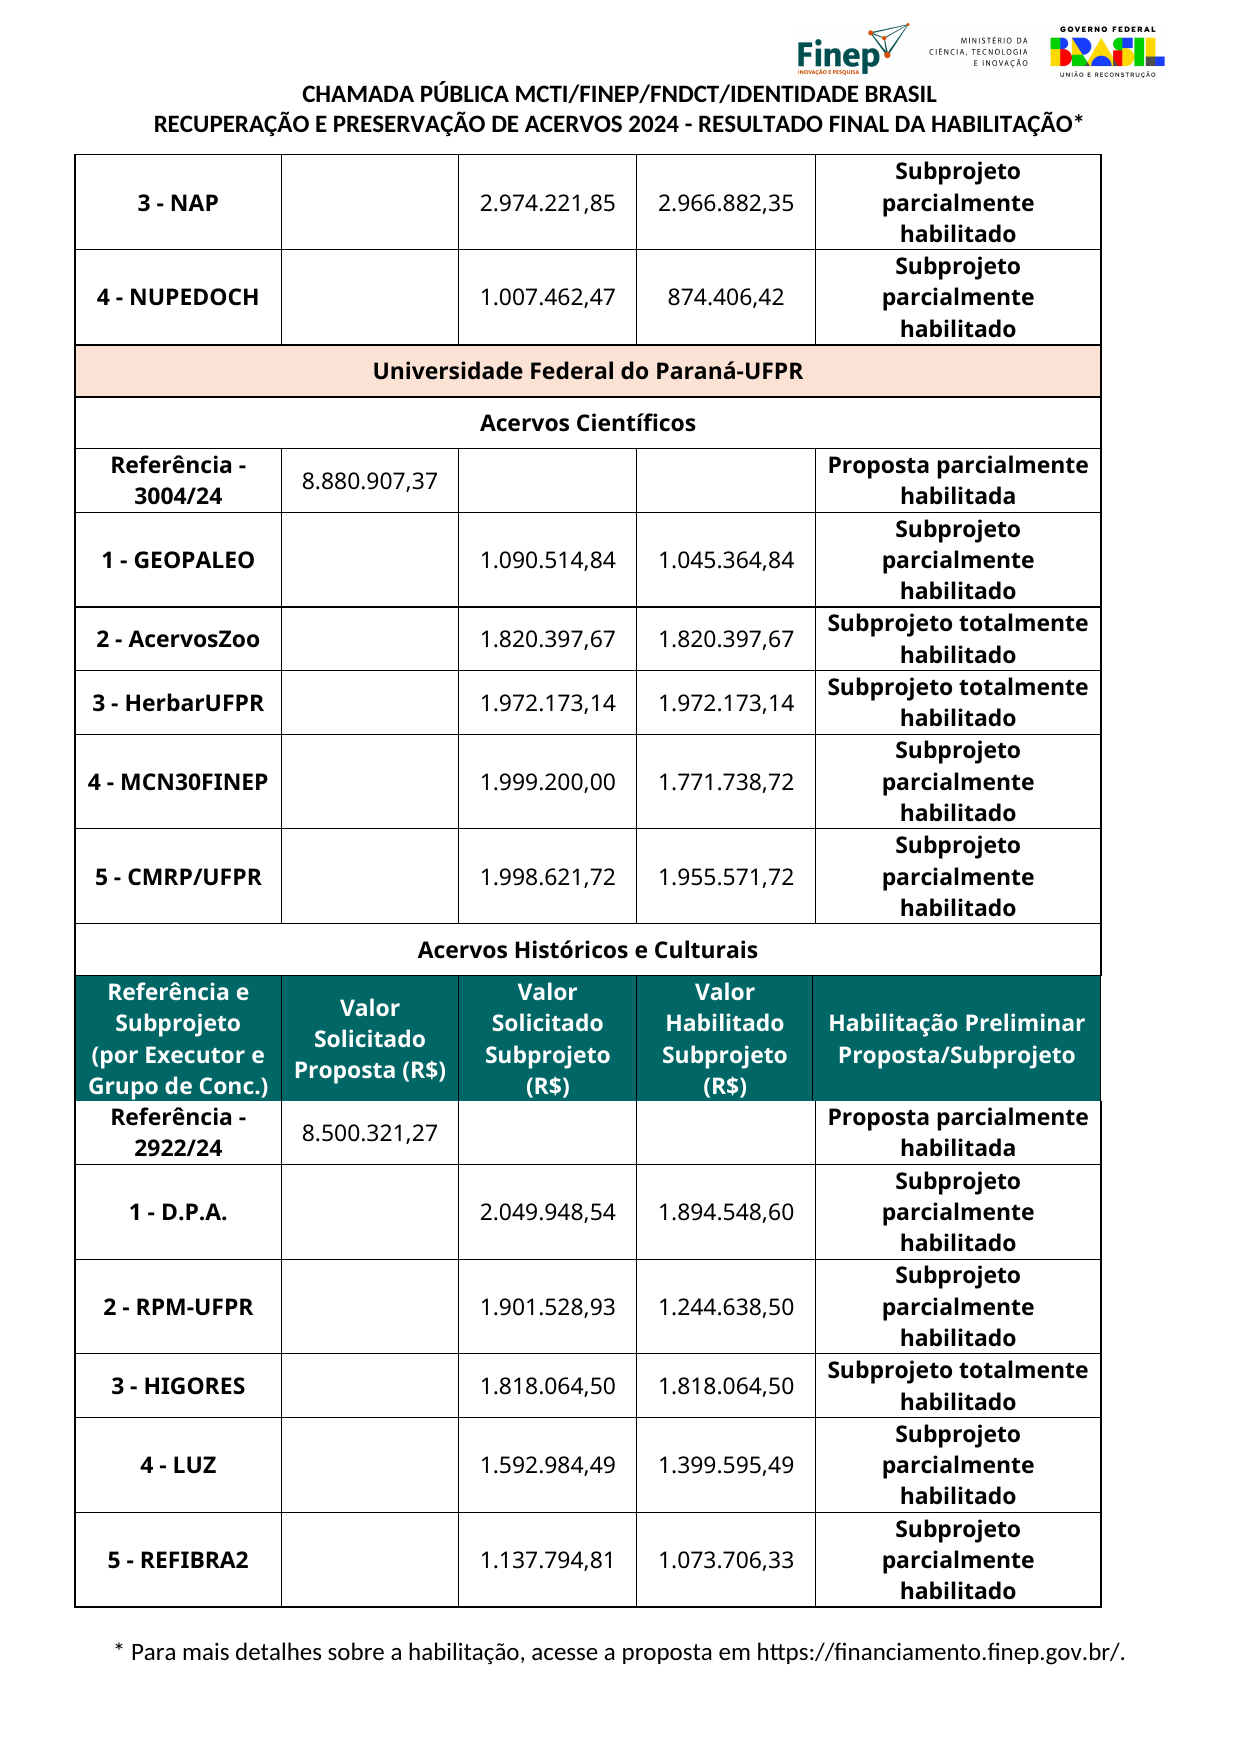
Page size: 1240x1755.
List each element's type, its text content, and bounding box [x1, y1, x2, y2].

table_cell 1.045.364,84 [637, 513, 815, 606]
table_cell 1.137.794,81 [459, 1513, 636, 1606]
table_cell 1.592.984,49 [459, 1418, 636, 1512]
table_cell Valor Habilitado Subprojeto (R$) [637, 976, 812, 1101]
table_cell 4 - MCN30FINEP [76, 735, 281, 828]
table_cell 1.901.528,93 [459, 1260, 636, 1353]
table_cell Valor Solicitado Subprojeto (R$) [459, 976, 636, 1101]
table_cell Acervos Científicos [76, 398, 1100, 448]
table_cell 3 - NAP [76, 155, 281, 249]
table_cell [282, 155, 458, 249]
table_cell Valor Solicitado Proposta (R$) [282, 976, 458, 1101]
table_cell [282, 735, 458, 828]
table_cell 3 - HerbarUFPR [76, 671, 281, 733]
table_cell [282, 829, 458, 923]
table_cell Subprojeto parcialmente habilitado [816, 829, 1100, 923]
table_cell [282, 1260, 458, 1353]
table_cell Subprojeto totalmente habilitado [816, 671, 1100, 733]
table_cell Referência e Subprojeto (por Executor e Grupo de Conc.) [76, 976, 281, 1101]
table_cell 2 - AcervosZoo [76, 608, 281, 670]
table_cell 2.966.882,35 [637, 155, 815, 249]
table_cell Subprojeto parcialmente habilitado [816, 1513, 1100, 1606]
table_cell [637, 449, 815, 512]
table_cell 1.007.462,47 [459, 250, 636, 344]
table_cell [282, 1354, 458, 1417]
table_cell Proposta parcialmente habilitada [816, 449, 1100, 512]
table_cell 1.090.514,84 [459, 513, 636, 606]
table_cell [282, 1165, 458, 1258]
table_cell 5 - CMRP/UFPR [76, 829, 281, 923]
table_cell 1.244.638,50 [637, 1260, 815, 1353]
table_cell Proposta parcialmente habilitada [816, 1101, 1100, 1164]
table_cell Acervos Históricos e Culturais [76, 924, 1100, 975]
table_cell Subprojeto parcialmente habilitado [816, 155, 1100, 249]
table_cell 1.818.064,50 [637, 1354, 815, 1417]
table_cell [282, 671, 458, 733]
table_cell Subprojeto parcialmente habilitado [816, 513, 1100, 606]
table_cell 1.820.397,67 [459, 608, 636, 670]
table_cell Habilitação Preliminar Proposta/Subprojeto [813, 976, 1100, 1101]
table_cell 8.500.321,27 [282, 1101, 458, 1164]
table_cell 5 - REFIBRA2 [76, 1513, 281, 1606]
table_cell [459, 449, 636, 512]
table_cell 1.972.173,14 [459, 671, 636, 733]
table_cell 1 - D.P.A. [76, 1165, 281, 1258]
table_cell 8.880.907,37 [282, 449, 458, 512]
table_cell 1.894.548,60 [637, 1165, 815, 1258]
table_cell 1.771.738,72 [637, 735, 815, 828]
table_cell 1.399.595,49 [637, 1418, 815, 1512]
table_cell Subprojeto parcialmente habilitado [816, 1418, 1100, 1512]
table_cell Subprojeto parcialmente habilitado [816, 735, 1100, 828]
table_cell 874.406,42 [637, 250, 815, 344]
table_cell [637, 1101, 815, 1164]
table_cell 2.974.221,85 [459, 155, 636, 249]
table_cell 2 - RPM-UFPR [76, 1260, 281, 1353]
table_cell Subprojeto parcialmente habilitado [816, 1260, 1100, 1353]
table_cell 4 - LUZ [76, 1418, 281, 1512]
table_cell [282, 513, 458, 606]
table_cell Subprojeto totalmente habilitado [816, 608, 1100, 670]
table_cell 1.999.200,00 [459, 735, 636, 828]
table_cell 1 - GEOPALEO [76, 513, 281, 606]
table_cell [282, 1418, 458, 1512]
table_cell 1.818.064,50 [459, 1354, 636, 1417]
table_cell 1.955.571,72 [637, 829, 815, 923]
table_cell 2.049.948,54 [459, 1165, 636, 1258]
table_cell 1.820.397,67 [637, 608, 815, 670]
table_cell [282, 1513, 458, 1606]
table_cell 1.972.173,14 [637, 671, 815, 733]
table_cell Subprojeto totalmente habilitado [816, 1354, 1100, 1417]
table_cell Referência - 2922/24 [76, 1101, 281, 1164]
table_cell 4 - NUPEDOCH [76, 250, 281, 344]
table_cell [282, 250, 458, 344]
table_cell Subprojeto parcialmente habilitado [816, 1165, 1100, 1258]
table_cell Subprojeto parcialmente habilitado [816, 250, 1100, 344]
table_cell Universidade Federal do Paraná-UFPR [76, 346, 1100, 396]
table_cell [282, 608, 458, 670]
table_cell 3 - HIGORES [76, 1354, 281, 1417]
table_cell [459, 1101, 636, 1164]
table_cell 1.998.621,72 [459, 829, 636, 923]
table_cell Referência - 3004/24 [76, 449, 281, 512]
table_cell 1.073.706,33 [637, 1513, 815, 1606]
